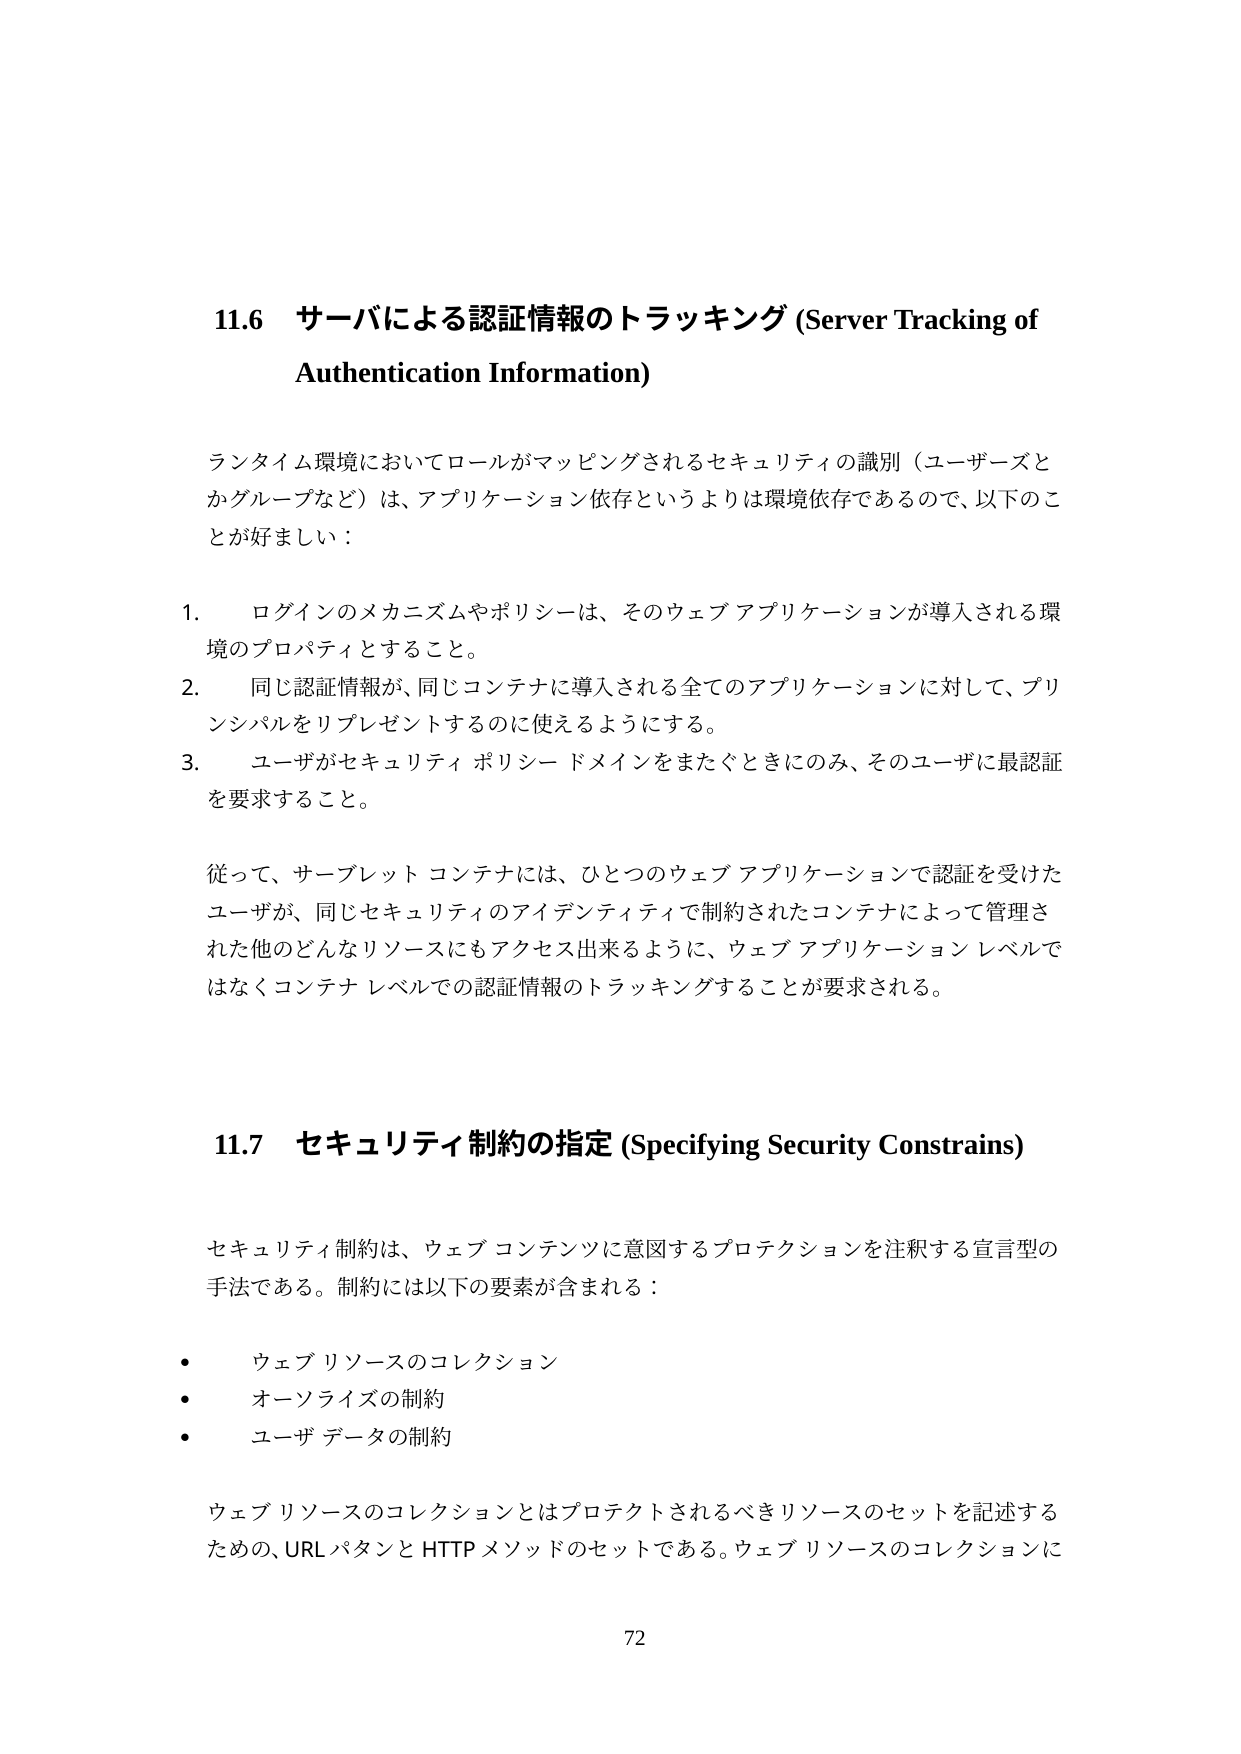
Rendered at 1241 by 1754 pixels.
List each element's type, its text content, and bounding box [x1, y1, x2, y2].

list オーソライズの制約 [181, 1379, 1063, 1417]
text セキュリティ制約は、ウェブ コンテンツに意図するプロテクションを注釈する宣言型の手法である。制約には以下の要素が含まれる： [206, 1229, 1063, 1304]
text ランタイム環境においてロールがマッピングされるセキュリティの識別（ユーザーズとかグループなど）は、アプリケーション依存というよりは環境依存であるので、以下のことが好ましい： [206, 442, 1063, 554]
subtitle サーバによる認証情報のトラッキング (Server Tracking of Authentication Information) [206, 279, 1063, 392]
text ウェブ リソースのコレクションとはプロテクトされるべきリソースのセットを記述するための、URLパタンとHTTPメソッドのセットである。ウェブ リソースのコレクションに [206, 1492, 1063, 1567]
list 同じ認証情報が、同じコンテナに導入される全てのアプリケーションに対して、プリンシパルをリプレゼントするのに使えるようにする。 [181, 667, 1063, 742]
list ユーザ データの制約 [181, 1417, 1063, 1454]
list ウェブ リソースのコレクション [181, 1342, 1063, 1379]
list ログインのメカニズムやポリシーは、そのウェブ アプリケーションが導入される環境のプロパティとすること。 [181, 592, 1063, 667]
subtitle セキュリティ制約の指定 (Specifying Security Constrains) [206, 1104, 1063, 1179]
text 従って、サーブレット コンテナには、ひとつのウェブ アプリケーションで認証を受けたユーザが、同じセキュリティのアイデンティティで制約されたコンテナによって管理された他のどんなリソースにもアクセス出来るように、ウェブ アプリケーション レベルではなくコンテナ レベルでの認証情報のトラッキングすることが要求される。 [206, 854, 1063, 1004]
list ユーザがセキュリティ ポリシー ドメインをまたぐときにのみ、そのユーザに最認証を要求すること。 [181, 742, 1063, 817]
